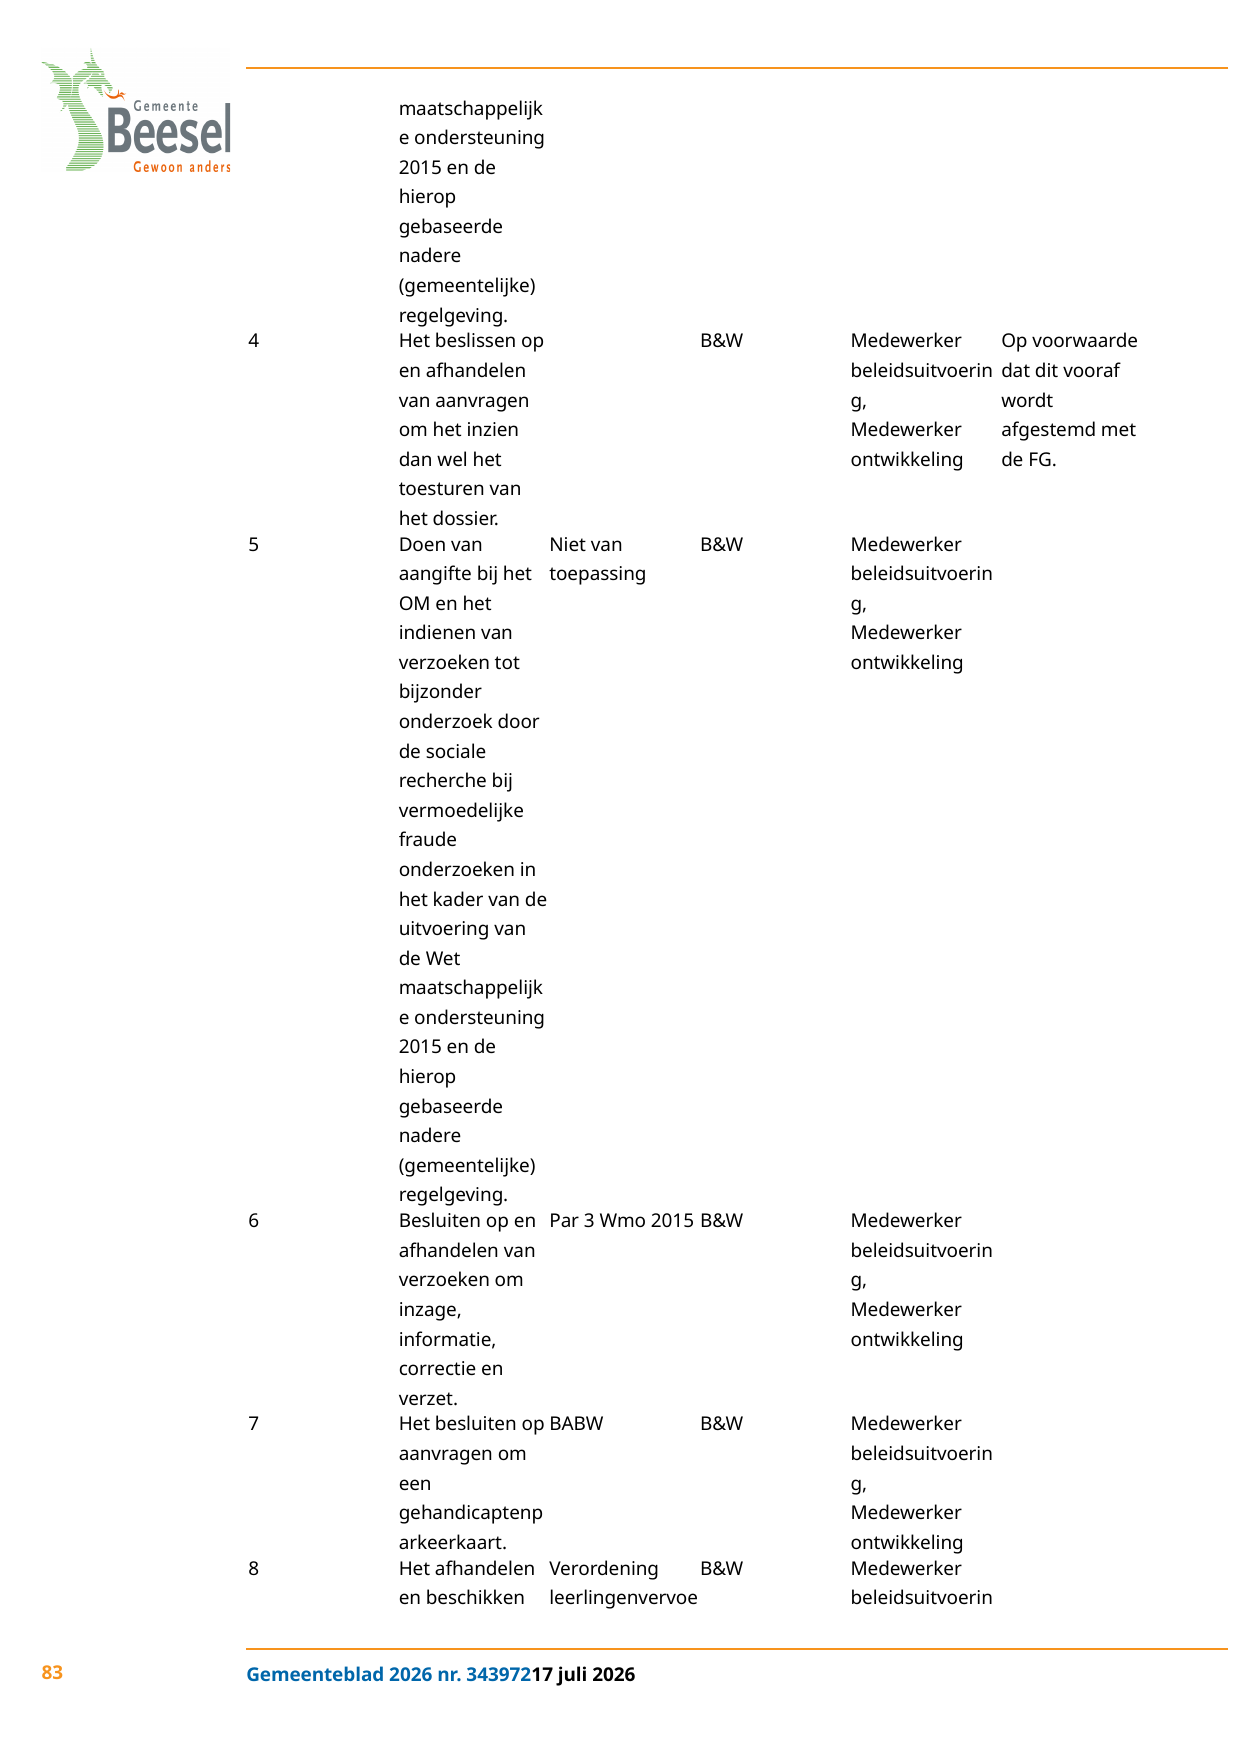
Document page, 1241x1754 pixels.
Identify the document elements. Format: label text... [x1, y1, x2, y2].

table_cell Het afhandelen en beschikken [399, 1555, 549, 1610]
table_cell [850, 95, 1001, 328]
table_cell [1001, 531, 1152, 1207]
table_cell 6 [248, 1208, 398, 1411]
picture [41, 47, 231, 172]
table_cell B&W [700, 1555, 850, 1610]
table_cell Medewerker beleidsuitvoering, Medewerker ontwikkeling [850, 328, 1001, 531]
table_cell B&W [700, 1411, 850, 1555]
table_cell [1001, 95, 1152, 328]
table_cell Niet van toepassing [549, 531, 700, 1207]
table_cell Medewerker beleidsuitvoering, Medewerker ontwikkeling [850, 1208, 1001, 1411]
table_cell [248, 95, 398, 328]
table_cell Op voorwaarde dat dit vooraf wordt afgestemd met de FG. [1001, 328, 1152, 531]
table_cell Het beslissen op en afhandelen van aanvragen om het inzien dan wel het toesturen van het dossier. [399, 328, 549, 531]
table_cell [549, 328, 700, 531]
table_cell Medewerker beleidsuitvoering, Medewerker ontwikkeling [850, 1411, 1001, 1555]
table_cell BABW [549, 1411, 700, 1555]
table_cell Par 3 Wmo 2015 [549, 1208, 700, 1411]
table_cell 5 [248, 531, 398, 1207]
table_cell Verordening leerlingenvervoe [549, 1555, 700, 1610]
table_cell Medewerker beleidsuitvoerin [850, 1555, 1001, 1610]
table_cell Het besluiten op aanvragen om een gehandicaptenparkeerkaart. [399, 1411, 549, 1555]
table_cell maatschappelijke ondersteuning 2015 en de hierop gebaseerde nadere (gemeentelijke) regelgeving. [399, 95, 549, 328]
table_cell B&W [700, 531, 850, 1207]
table_cell [1001, 1555, 1152, 1610]
table_cell [1001, 1208, 1152, 1411]
table_cell Besluiten op en afhandelen van verzoeken om inzage, informatie, correctie en verzet. [399, 1208, 549, 1411]
table_cell B&W [700, 328, 850, 531]
table_cell Medewerker beleidsuitvoering, Medewerker ontwikkeling [850, 531, 1001, 1207]
table_cell 8 [248, 1555, 398, 1610]
table_cell [1001, 1411, 1152, 1555]
table_cell B&W [700, 1208, 850, 1411]
table_cell 4 [248, 328, 398, 531]
table_cell Doen van aangifte bij het OM en het indienen van verzoeken tot bijzonder onderzoek door de sociale recherche bij vermoedelijke fraude onderzoeken in het kader van de uitvoering van de Wet maatschappelijke ondersteuning 2015 en de hierop gebaseerde nadere (gemeentelijke) regelgeving. [399, 531, 549, 1207]
table_cell [700, 95, 850, 328]
table_cell 7 [248, 1411, 398, 1555]
table_cell [549, 95, 700, 328]
